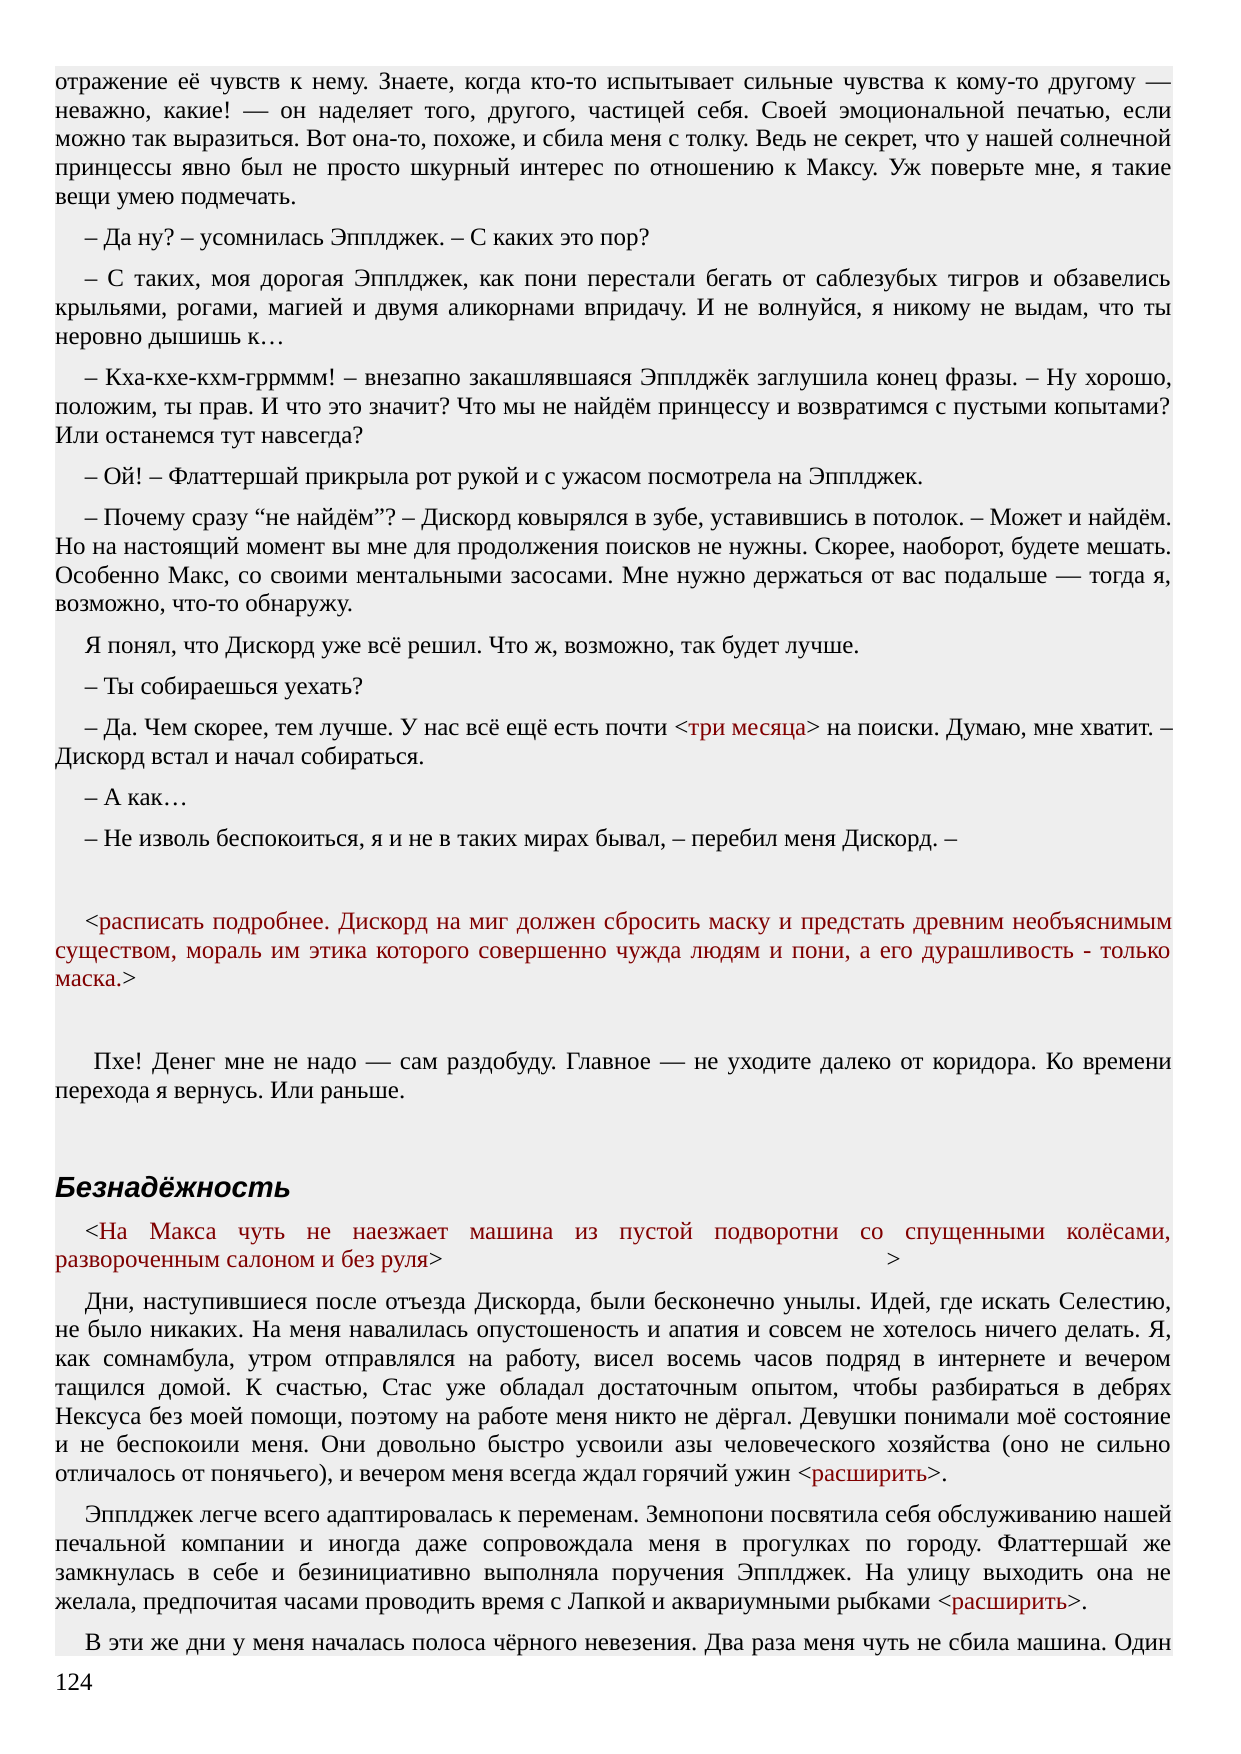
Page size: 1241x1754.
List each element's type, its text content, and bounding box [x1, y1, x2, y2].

text – А как… [55, 782, 1173, 811]
text <На Макса чуть не наезжает машина из пустой подворотни со спущенными колёсами, развороченным салоном и без руля> > [55, 1216, 1173, 1273]
text В эти же дни у меня началась полоса чёрного невезения. Два раза меня чуть не сбила машина. Один [55, 1627, 1173, 1656]
subtitle Безнадёжность [55, 1170, 1173, 1203]
text отражение её чувств к нему. Знаете, когда кто-то испытывает сильные чувства к кому-то другому — неважно, какие! — он наделяет того, другого, частицей себя. Своей эмоциональной печатью, если можно так выразиться. Вот она-то, похоже, и сбила меня с толку. Ведь не секрет, что у нашей солнечной принцессы явно был не просто шкурный интерес по отношению к Максу. Уж поверьте мне, я такие вещи умею подмечать. [55, 66, 1173, 210]
text – Ты собираешься уехать? [55, 671, 1173, 700]
text – Не изволь беспокоиться, я и не в таких мирах бывал, – перебил меня Дискорд. – [55, 823, 1173, 852]
text <расписать подробнее. Дискорд на миг должен сбросить маску и предстать древним необъяснимым существом, мораль им этика которого совершенно чужда людям и пони, а его дурашливость - только маска.> [55, 906, 1173, 992]
text – Кха-кхе-кхм-гррммм! – внезапно закашлявшаяся Эпплджёк заглушила конец фразы. – Ну хорошо, положим, ты прав. И что это значит? Что мы не найдём принцессу и возвратимся с пустыми копытами? Или останемся тут навсегда? [55, 362, 1173, 448]
text Эпплджек легче всего адаптировалась к переменам. Земнопони посвятила себя обслуживанию нашей печальной компании и иногда даже сопровождала меня в прогулках по городу. Флаттершай же замкнулась в себе и безинициативно выполняла поручения Эпплджек. На улицу выходить она не желала, предпочитая часами проводить время с Лапкой и аквариумными рыбками <расширить>. [55, 1499, 1173, 1614]
text – Да. Чем скорее, тем лучше. У нас всё ещё есть почти <три месяца> на поиски. Думаю, мне хватит. – Дискорд встал и начал собираться. [55, 712, 1173, 770]
text Я понял, что Дискорд уже всё решил. Что ж, возможно, так будет лучше. [55, 630, 1173, 658]
text – Почему сразу “не найдём”? – Дискорд ковырялся в зубе, уставившись в потолок. – Может и найдём. Но на настоящий момент вы мне для продолжения поисков не нужны. Скорее, наоборот, будете мешать. Особенно Макс, со своими ментальными засосами. Мне нужно держаться от вас подальше — тогда я, возможно, что-то обнаружу. [55, 502, 1173, 617]
text – С таких, моя дорогая Эпплджек, как пони перестали бегать от саблезубых тигров и обзавелись крыльями, рогами, магией и двумя аликорнами впридачу. И не волнуйся, я никому не выдам, что ты неровно дышишь к… [55, 263, 1173, 350]
text – Да ну? – усомнилась Эпплджек. – С каких это пор? [55, 222, 1173, 251]
text Дни, наступившиеся после отъезда Дискорда, были бесконечно унылы. Идей, где искать Селестию, не было никаких. На меня навалилась опустошеность и апатия и совсем не хотелось ничего делать. Я, как сомнамбула, утром отправлялся на работу, висел восемь часов подряд в интернете и вечером тащился домой. К счастью, Стас уже обладал достаточным опытом, чтобы разбираться в дебрях Нексуса без моей помощи, поэтому на работе меня никто не дёргал. Девушки понимали моё состояние и не беспокоили меня. Они довольно быстро усвоили азы человеческого хозяйства (оно не сильно отличалось от понячьего), и вечером меня всегда ждал горячий ужин <расширить>. [55, 1286, 1173, 1487]
text Пхе! Денег мне не надо — сам раздобуду. Главное — не уходите далеко от коридора. Ко времени перехода я вернусь. Или раньше. [55, 1046, 1173, 1103]
text – Ой! – Флаттершай прикрыла рот рукой и с ужасом посмотрела на Эпплджек. [55, 461, 1173, 490]
